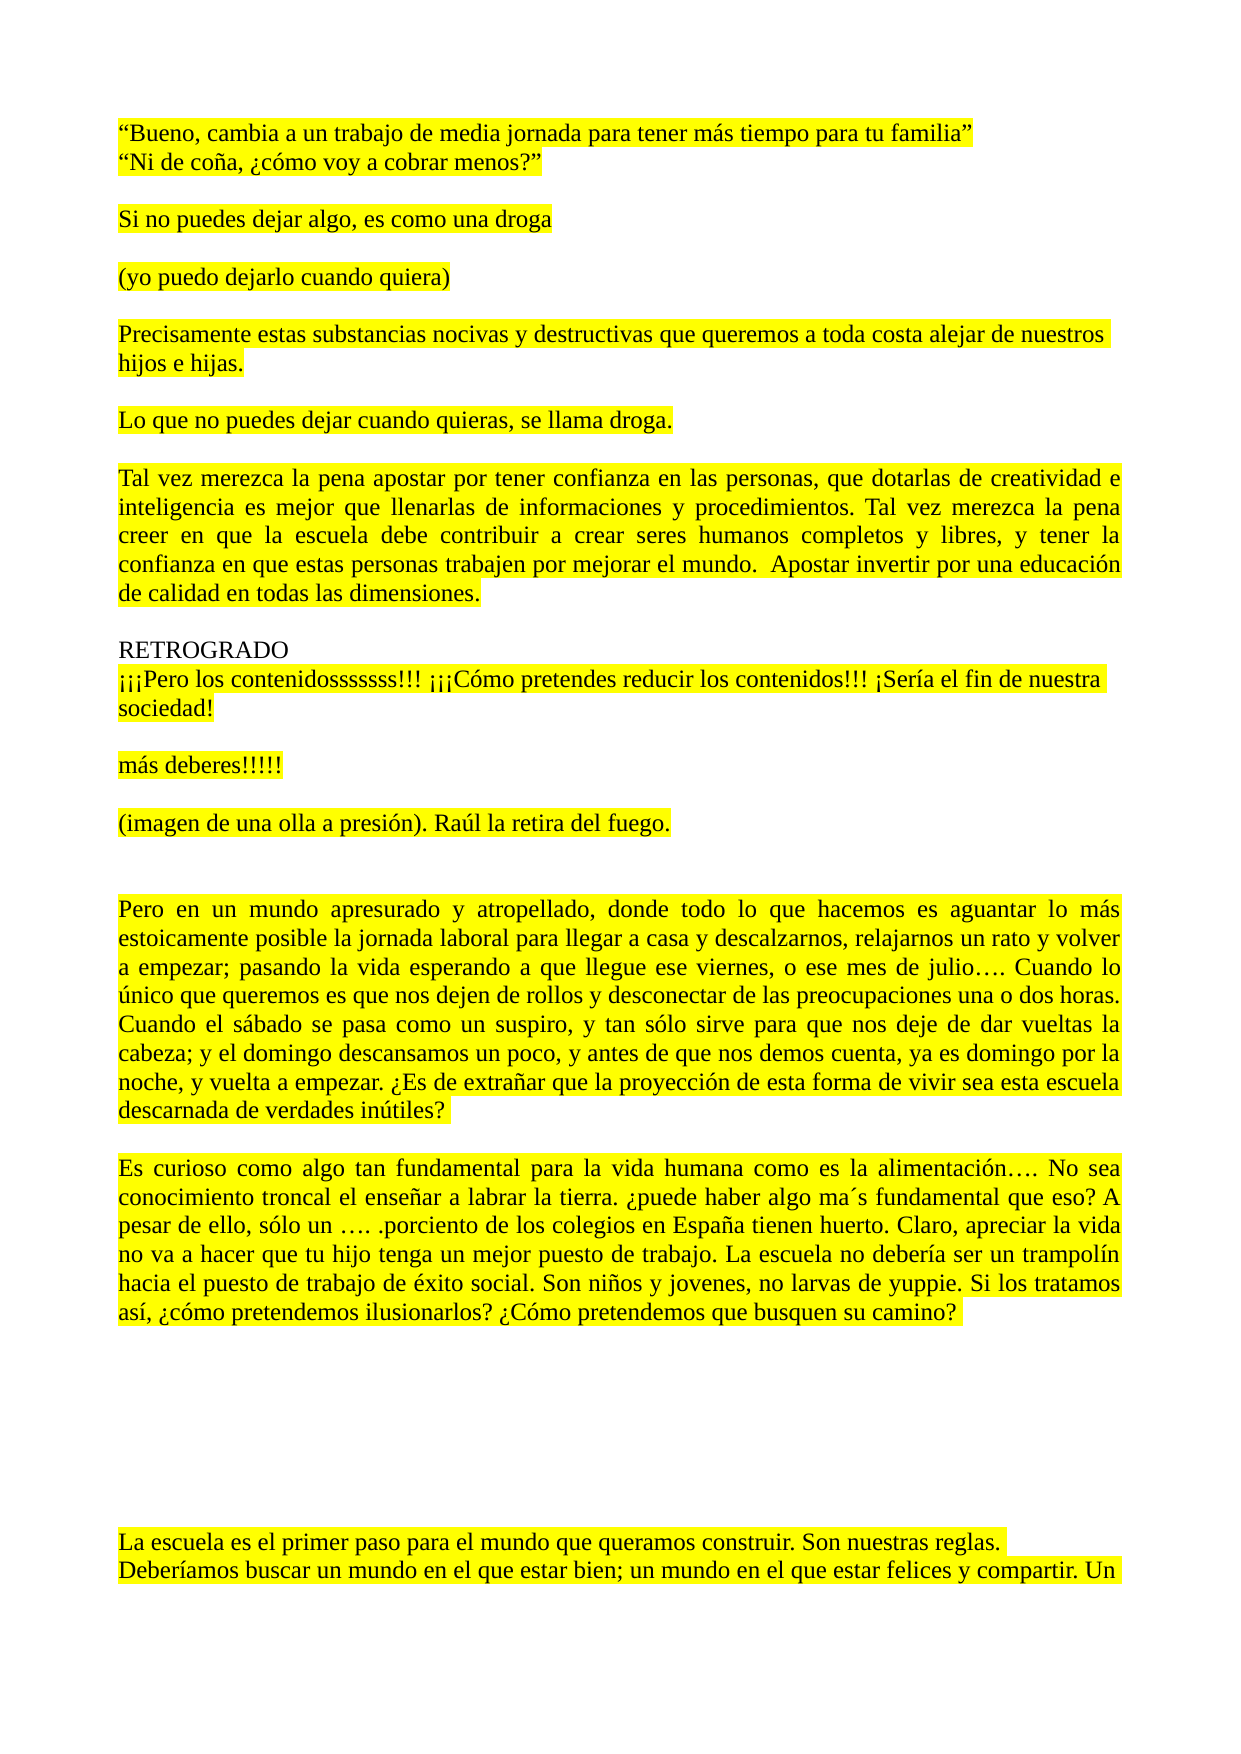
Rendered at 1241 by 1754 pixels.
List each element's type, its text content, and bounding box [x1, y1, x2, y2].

text (imagen de una olla a presión). Raúl la retira del fuego. [118, 808, 1122, 837]
text Precisamente estas substancias nocivas y destructivas que queremos a toda costa alejar de nuestros hijos e hijas. [118, 319, 1122, 377]
text ¡¡¡Pero los contenidosssssss!!! ¡¡¡Cómo pretendes reducir los contenidos!!! ¡Sería el fin de nuestra sociedad! [118, 664, 1122, 722]
text La escuela es el primer paso para el mundo que queramos construir. Son nuestras reglas. Deberíamos buscar un mundo en el que estar bien; un mundo en el que estar felices y compartir. Un [118, 1527, 1122, 1584]
text Lo que no puedes dejar cuando quieras, se llama droga. [118, 406, 1122, 434]
text Tal vez merezca la pena apostar por tener confianza en las personas, que dotarlas de creatividad e inteligencia es mejor que llenarlas de informaciones y procedimientos. Tal vez merezca la pena creer en que la escuela debe contribuir a crear seres humanos completos y libres, y tener la confianza en que estas personas trabajen por mejorar el mundo. Apostar invertir por una educación de calidad en todas las dimensiones. [118, 463, 1122, 607]
text más deberes!!!!! [118, 751, 1122, 779]
text Pero en un mundo apresurado y atropellado, donde todo lo que hacemos es aguantar lo más estoicamente posible la jornada laboral para llegar a casa y descalzarnos, relajarnos un rato y volver a empezar; pasando la vida esperando a que llegue ese viernes, o ese mes de julio…. Cuando lo único que queremos es que nos dejen de rollos y desconectar de las preocupaciones una o dos horas. Cuando el sábado se pasa como un suspiro, y tan sólo sirve para que nos deje de dar vueltas la cabeza; y el domingo descansamos un poco, y antes de que nos demos cuenta, ya es domingo por la noche, y vuelta a empezar. ¿Es de extrañar que la proyección de esta forma de vivir sea esta escuela descarnada de verdades inútiles? [118, 894, 1122, 1124]
text RETROGRADO [118, 636, 1122, 664]
text Si no puedes dejar algo, es como una droga [118, 204, 1122, 233]
text “Ni de coña, ¿cómo voy a cobrar menos?” [118, 147, 1122, 176]
text Es curioso como algo tan fundamental para la vida humana como es la alimentación…. No sea conocimiento troncal el enseñar a labrar la tierra. ¿puede haber algo ma´s fundamental que eso? A pesar de ello, sólo un …. .porciento de los colegios en España tienen huerto. Claro, apreciar la vida no va a hacer que tu hijo tenga un mejor puesto de trabajo. La escuela no debería ser un trampolín hacia el puesto de trabajo de éxito social. Son niños y jovenes, no larvas de yuppie. Si los tratamos así, ¿cómo pretendemos ilusionarlos? ¿Cómo pretendemos que busquen su camino? [118, 1153, 1122, 1326]
text “Bueno, cambia a un trabajo de media jornada para tener más tiempo para tu familia” [118, 118, 1122, 147]
text (yo puedo dejarlo cuando quiera) [118, 262, 1122, 291]
